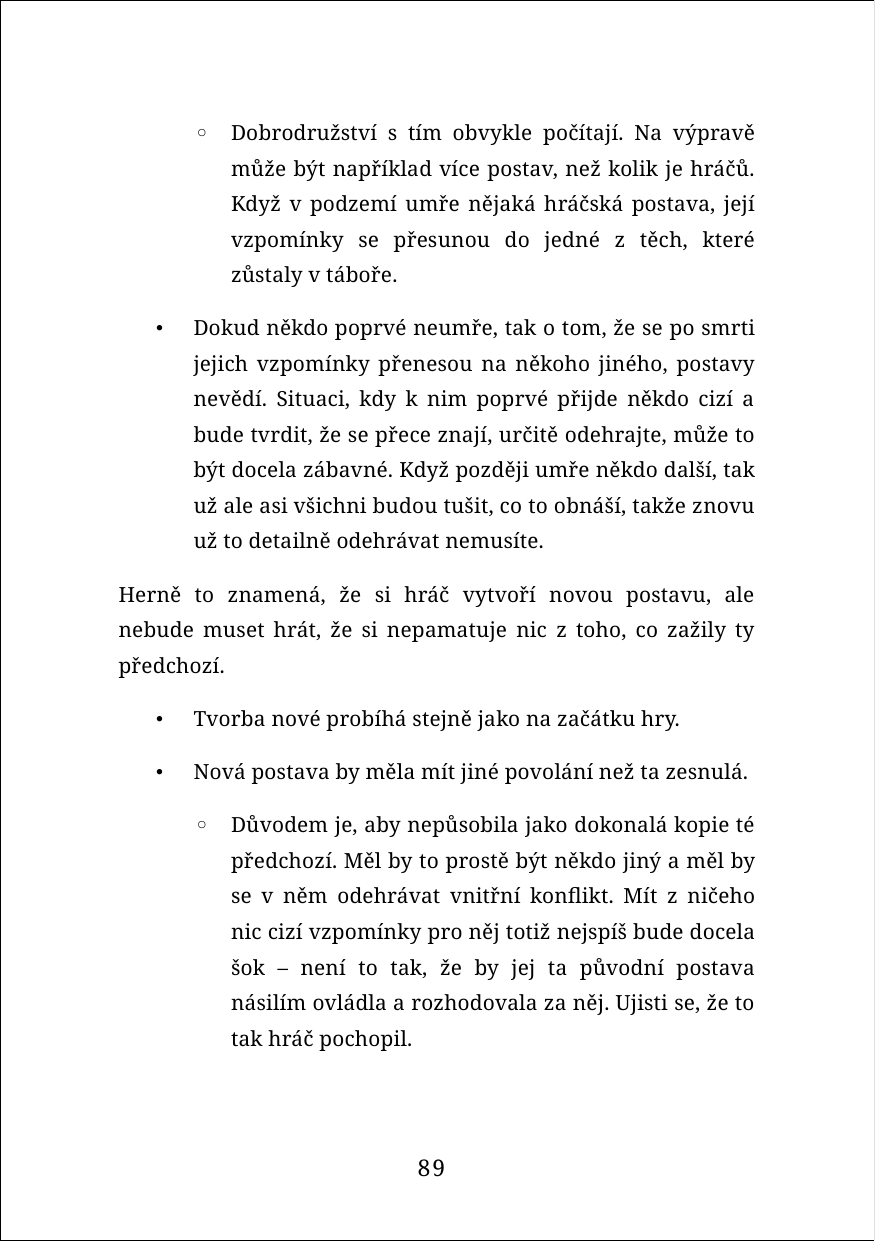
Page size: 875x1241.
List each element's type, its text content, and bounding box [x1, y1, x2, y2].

list Dokud někdo poprvé neumře, tak o tom, že se po smrti jejich vzpomínky přenesou na někoho jiného, postavy nevědí. Situaci, kdy k nim poprvé přijde někdo cizí a bude tvrdit, že se přece znají, určitě odehrajte, může to být docela zábavné. Když později umře někdo další, tak už ale asi všichni budou tušit, co to obnáší, takže znovu už to detailně odehrávat nemusíte. [156, 313, 756, 555]
list Dobrodružství s tím obvykle počítají. Na výpravě může být například více postav, než kolik je hráčů. Když v podzemí umře nějaká hráčská postava, její vzpomínky se přesunou do jedné z těch, které zůstaly v táboře. [193, 118, 756, 289]
list Tvorba nové probíhá stejně jako na začátku hry. [156, 704, 756, 733]
text Herně to znamená, že si hráč vytvoří novou postavu, ale nebude muset hrát, že si nepamatuje nic z toho, co zažily ty předchozí. [118, 580, 756, 679]
list Nová postava by měla mít jiné povolání než ta zesnulá. [156, 757, 756, 786]
list Důvodem je, aby nepůsobila jako dokonalá kopie té předchozí. Měl by to prostě být někdo jiný a měl by se v něm odehrávat vnitřní konflikt. Mít z ničeho nic cizí vzpomínky pro něj totiž nejspíš bude docela šok – není to tak, že by jej ta původní postava násilím ovládla a rozhodovala za něj. Ujisti se, že to tak hráč pochopil. [193, 811, 756, 1052]
